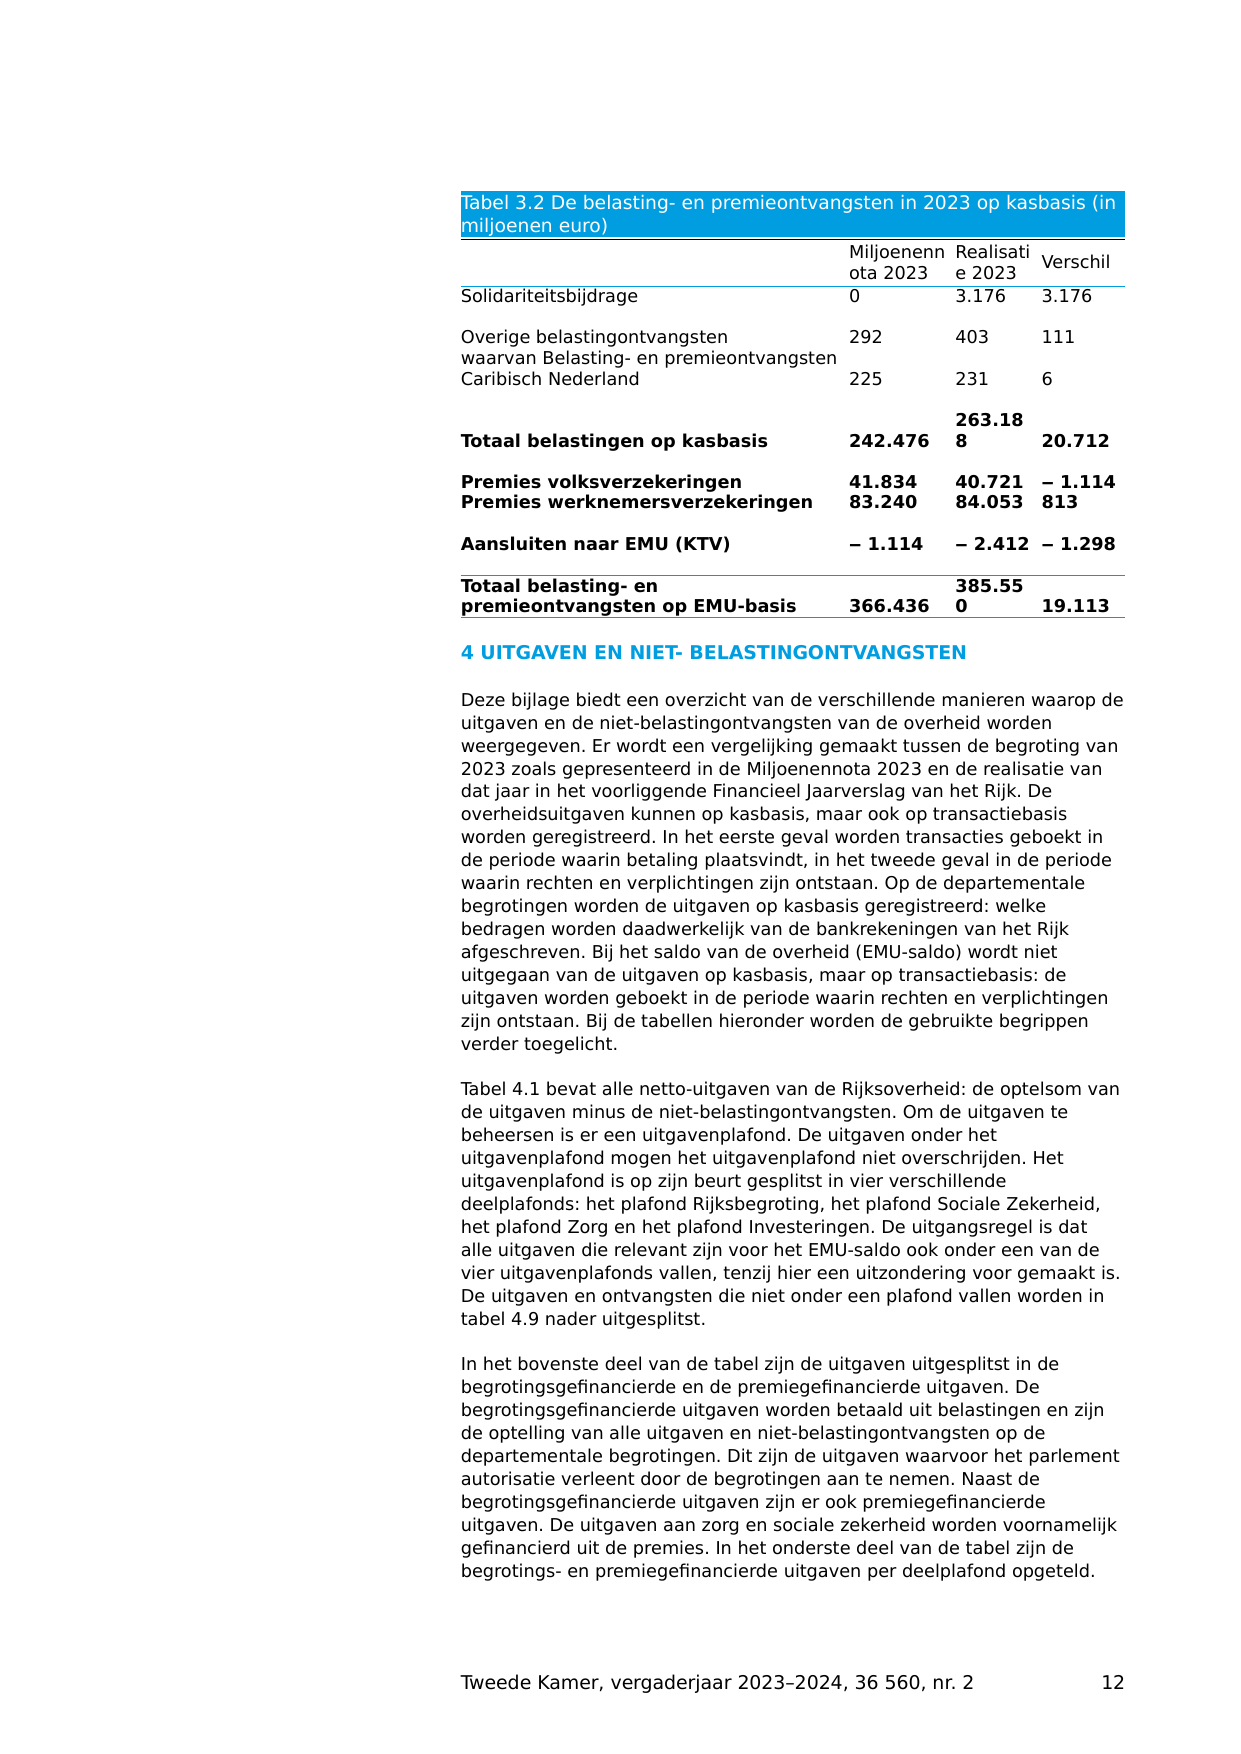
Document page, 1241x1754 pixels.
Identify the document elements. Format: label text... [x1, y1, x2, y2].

table_cell [461, 389, 846, 410]
table_cell 225 [846, 348, 952, 389]
table_cell ‒ 1.114 [1039, 472, 1125, 492]
table_cell 385.550 [952, 576, 1038, 617]
table_cell [952, 307, 1038, 327]
table_cell [461, 513, 846, 534]
table_cell 6 [1039, 348, 1125, 389]
table_cell 3.176 [952, 287, 1038, 307]
table_cell [461, 240, 846, 286]
table_cell 263.188 [952, 410, 1038, 451]
title 4 Uitgaven en niet- belastingontvangsten [461, 642, 1125, 664]
table_cell Overige belastingontvangsten [461, 328, 846, 348]
text Deze bijlage biedt een overzicht van de verschillende manieren waarop de uitgaven en de niet-belastingontvangsten van de overheid worden weergegeven. Er wordt een vergelijking gemaakt tussen de begroting van 2023 zoals gepresenteerd in de Miljoenennota 2023 en de realisatie van dat jaar in het voorliggende Financieel Jaarverslag van het Rijk. De overheidsuitgaven kunnen op kasbasis, maar ook op transactiebasis worden geregistreerd. In het eerste geval worden transacties geboekt in de periode waarin betaling plaatsvindt, in het tweede geval in de periode waarin rechten en verplichtingen zijn ontstaan. Op de departementale begrotingen worden de uitgaven op kasbasis geregistreerd: welke bedragen worden daadwerkelijk van de bankrekeningen van het Rijk afgeschreven. Bij het saldo van de overheid (EMU-saldo) wordt niet uitgegaan van de uitgaven op kasbasis, maar op transactiebasis: de uitgaven worden geboekt in de periode waarin rechten en verplichtingen zijn ontstaan. Bij de tabellen hieronder worden de gebruikte begrippen verder toegelicht. [461, 688, 1125, 1054]
table_cell [1039, 389, 1125, 410]
table_cell [846, 554, 952, 575]
table_cell [846, 451, 952, 472]
table_cell 813 [1039, 493, 1125, 513]
table_cell ‒ 2.412 [952, 534, 1038, 554]
table_cell Aansluiten naar EMU (KTV) [461, 534, 846, 554]
table_cell 20.712 [1039, 410, 1125, 451]
table_cell 292 [846, 328, 952, 348]
text Tabel 4.1 bevat alle netto-uitgaven van de Rijksoverheid: de optelsom van de uitgaven minus de niet-belastingontvangsten. Om de uitgaven te beheersen is er een uitgavenplafond. De uitgaven onder het uitgavenplafond mogen het uitgavenplafond niet overschrijden. Het uitgavenplafond is op zijn beurt gesplitst in vier verschillende deelplafonds: het plafond Rijksbegroting, het plafond Sociale Zekerheid, het plafond Zorg en het plafond Investeringen. De uitgangsregel is dat alle uitgaven die relevant zijn voor het EMU-saldo ook onder een van de vier uitgavenplafonds vallen, tenzij hier een uitzondering voor gemaakt is. De uitgaven en ontvangsten die niet onder een plafond vallen worden in tabel 4.9 nader uitgesplitst. [461, 1077, 1125, 1329]
table_cell 3.176 [1039, 287, 1125, 307]
table_cell 403 [952, 328, 1038, 348]
table_cell Totaal belastingen op kasbasis [461, 410, 846, 451]
table_cell 231 [952, 348, 1038, 389]
table_cell [952, 554, 1038, 575]
table_cell ‒ 1.114 [846, 534, 952, 554]
table_cell Verschil [1039, 240, 1125, 286]
table_cell waarvan Belasting- en premieontvangsten Caribisch Nederland [461, 348, 846, 389]
table_cell 41.834 [846, 472, 952, 492]
table_cell [1039, 307, 1125, 327]
table_cell [461, 451, 846, 472]
table_cell Miljoenennota 2023 [846, 240, 952, 286]
table_cell 242.476 [846, 410, 952, 451]
table_cell [461, 307, 846, 327]
table_cell [846, 513, 952, 534]
table_cell [1039, 554, 1125, 575]
table_cell [846, 307, 952, 327]
table_cell 111 [1039, 328, 1125, 348]
table_cell [952, 389, 1038, 410]
table_cell 0 [846, 287, 952, 307]
table_cell 84.053 [952, 493, 1038, 513]
table_cell 83.240 [846, 493, 952, 513]
table_cell [952, 451, 1038, 472]
text In het bovenste deel van de tabel zijn de uitgaven uitgesplitst in de begrotingsgefinancierde en de premiegefinancierde uitgaven. De begrotingsgefinancierde uitgaven worden betaald uit belastingen en zijn de optelling van alle uitgaven en niet-belastingontvangsten op de departementale begrotingen. Dit zijn de uitgaven waarvoor het parlement autorisatie verleent door de begrotingen aan te nemen. Naast de begrotingsgefinancierde uitgaven zijn er ook premiegefinancierde uitgaven. De uitgaven aan zorg en sociale zekerheid worden voornamelijk gefinancierd uit de premies. In het onderste deel van de tabel zijn de begrotings- en premiegefinancierde uitgaven per deelplafond opgeteld. [461, 1352, 1125, 1582]
table_cell [1039, 451, 1125, 472]
table_cell [461, 554, 846, 575]
table_cell Realisatie 2023 [952, 240, 1038, 286]
table_cell [952, 513, 1038, 534]
table_cell ‒ 1.298 [1039, 534, 1125, 554]
table_cell 40.721 [952, 472, 1038, 492]
table_cell Solidariteitsbijdrage [461, 287, 846, 307]
table_cell 19.113 [1039, 576, 1125, 617]
table_cell Premies volksverzekeringen [461, 472, 846, 492]
table_cell Premies werknemersverzekeringen [461, 493, 846, 513]
table_cell Totaal belasting- en premieontvangsten op EMU-basis [461, 576, 846, 617]
table_cell [846, 389, 952, 410]
table_cell 366.436 [846, 576, 952, 617]
table_cell [1039, 513, 1125, 534]
